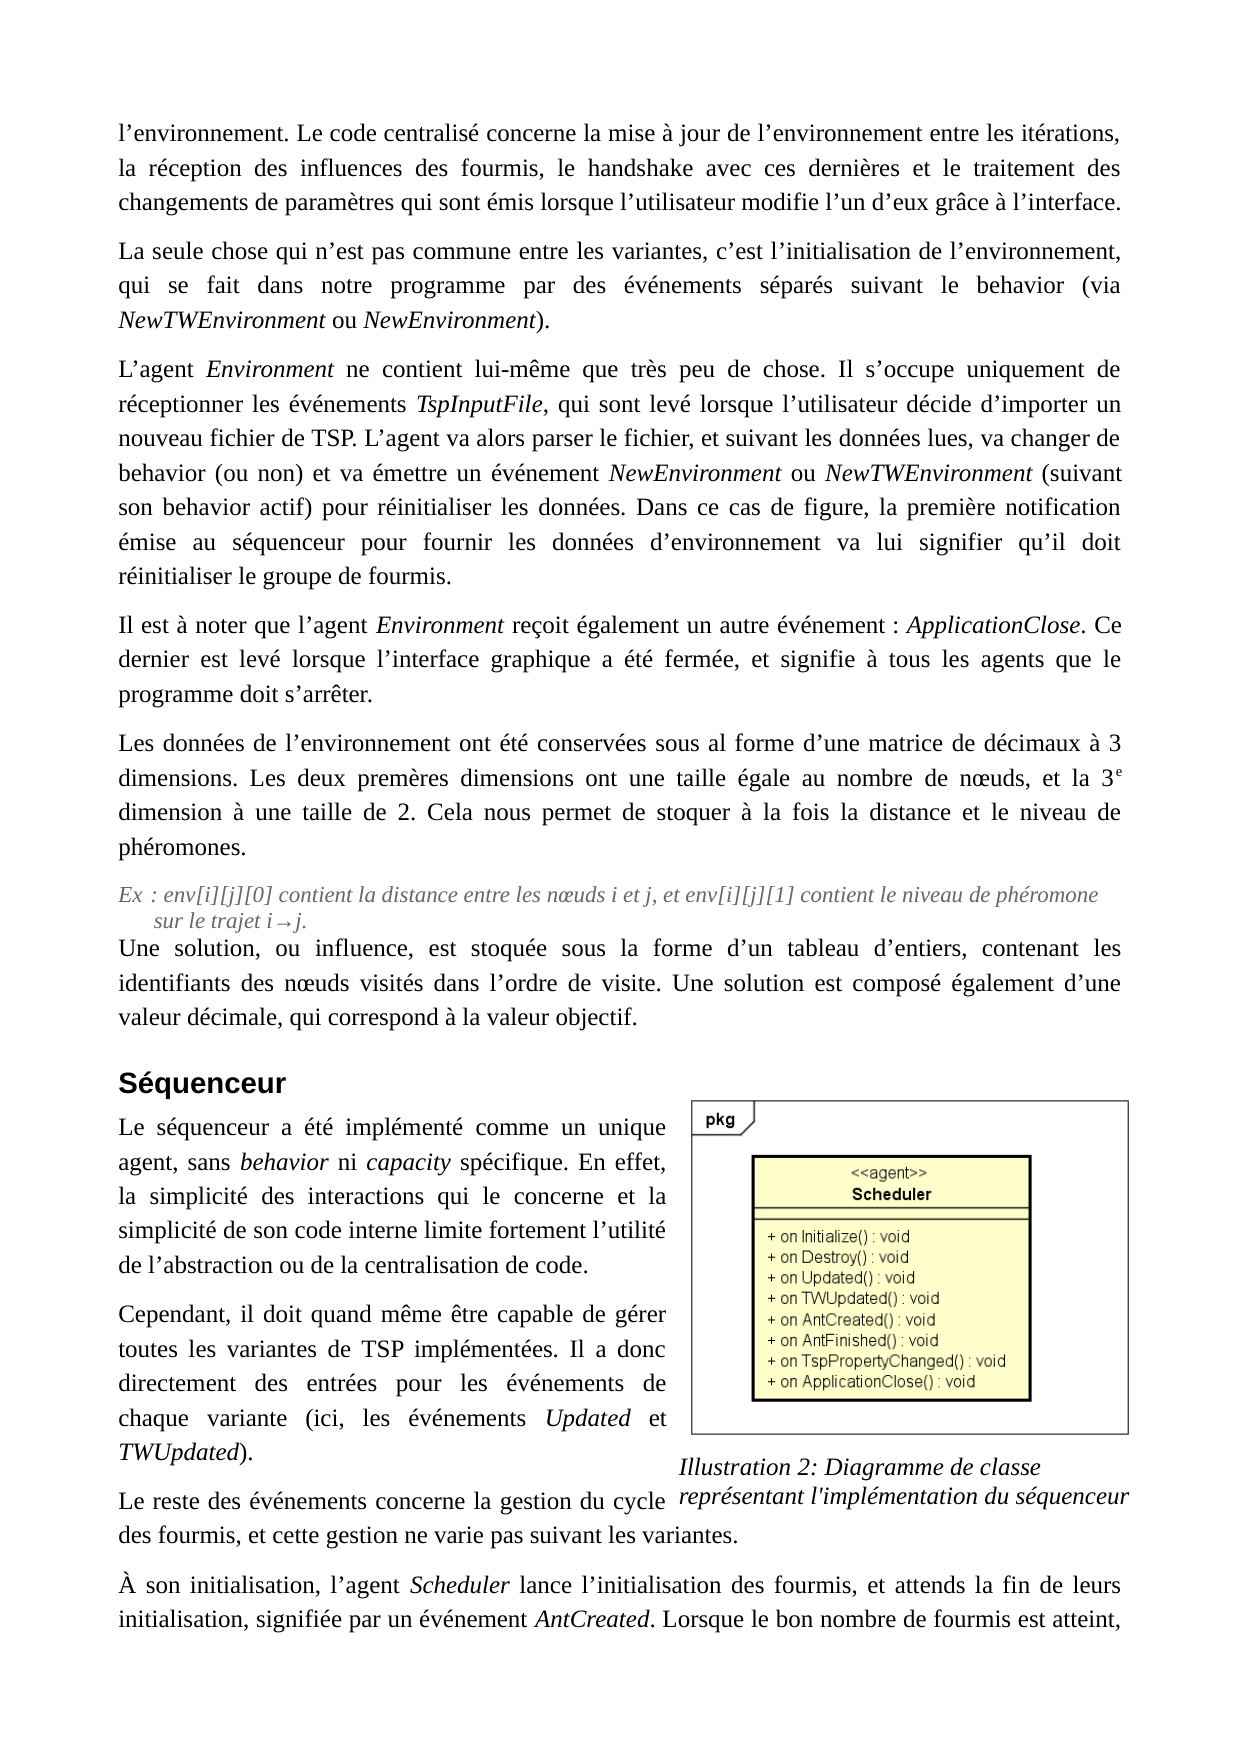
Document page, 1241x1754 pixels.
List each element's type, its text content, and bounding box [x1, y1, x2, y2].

text Le séquenceur a été implémenté comme un unique agent, sans behavior ni capacity spécifique. En effet, la simplicité des interactions qui le concerne et la simplicité de son code interne limite fortement l’utilité de l’abstraction ou de la centralisation de code. [118, 1112, 678, 1279]
text Les données de l’environnement ont été conservées sous al forme d’une matrice de décimaux à 3 dimensions. Les deux premères dimensions ont une taille égale au nombre de nœuds, et la 3e dimension à une taille de 2. Cela nous permet de stoquer à la fois la distance et le niveau de phéromones. [118, 728, 1122, 860]
picture [678, 1087, 1141, 1447]
text Le reste des événements concerne la gestion du cycle des fourmis, et cette gestion ne varie pas suivant les variantes. [118, 1486, 1122, 1549]
text La seule chose qui n’est pas commune entre les variantes, c’est l’initialisation de l’environnement, qui se fait dans notre programme par des événements séparés suivant le behavior (via NewTWEnvironment ou NewEnvironment). [118, 236, 1122, 334]
text L’agent Environment ne contient lui-même que très peu de chose. Il s’occupe uniquement de réceptionner les événements TspInputFile, qui sont levé lorsque l’utilisateur décide d’importer un nouveau fichier de TSP. L’agent va alors parser le fichier, et suivant les données lues, va changer de behavior (ou non) et va émettre un événement NewEnvironment ou NewTWEnvironment (suivant son behavior actif) pour réinitialiser les données. Dans ce cas de figure, la première notification émise au séquenceur pour fournir les données d’environnement va lui signifier qu’il doit réinitialiser le groupe de fourmis. [118, 354, 1122, 590]
text Une solution, ou influence, est stoquée sous la forme d’un tableau d’entiers, contenant les identifiants des nœuds visités dans l’ordre de visite. Une solution est composé également d’une valeur décimale, qui correspond à la valeur objectif. [118, 933, 1122, 1031]
text À son initialisation, l’agent Scheduler lance l’initialisation des fourmis, et attends la fin de leurs initialisation, signifiée par un événement AntCreated. Lorsque le bon nombre de fourmis est atteint, [118, 1570, 1122, 1633]
text Cependant, il doit quand même être capable de gérer toutes les variantes de TSP implémentées. Il a donc directement des entrées pour les événements de chaque variante (ici, les événements Updated et TWUpdated). [118, 1299, 678, 1466]
text l’environnement. Le code centralisé concerne la mise à jour de l’environnement entre les itérations, la réception des influences des fourmis, le handshake avec ces dernières et le traitement des changements de paramètres qui sont émis lorsque l’utilisateur modifie l’un d’eux grâce à l’interface. [118, 118, 1122, 216]
subtitle Séquenceur [118, 1066, 1140, 1100]
text Ex : env[i][j][0] contient la distance entre les nœuds i et j, et env[i][j][1] contient le niveau de phéromone sur le trajet i→j. [118, 881, 1122, 933]
text Illustration 2: Diagramme de classe représentant l'implémentation du séquenceur [678, 1447, 1140, 1510]
text Il est à noter que l’agent Environment reçoit également un autre événement : ApplicationClose. Ce dernier est levé lorsque l’interface graphique a été fermée, et signifie à tous les agents que le programme doit s’arrêter. [118, 610, 1122, 708]
